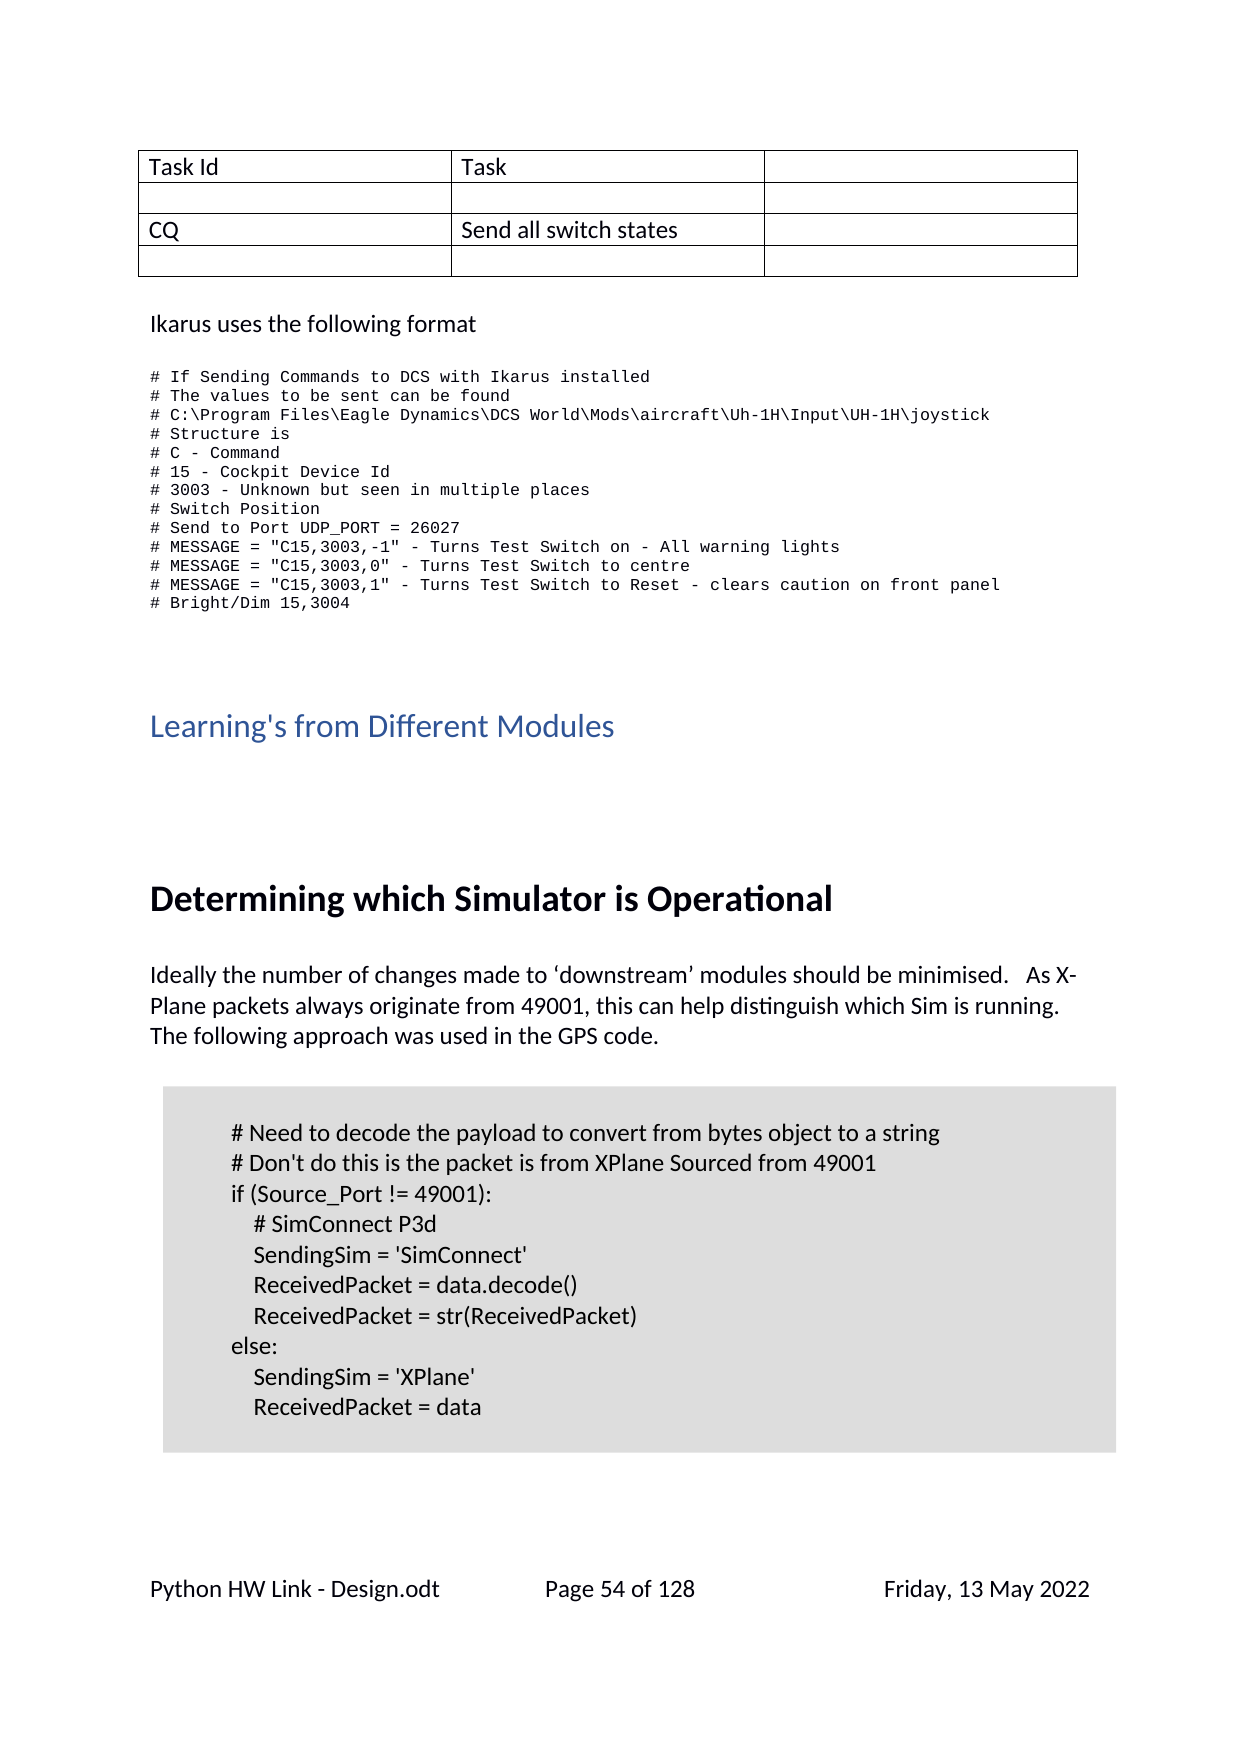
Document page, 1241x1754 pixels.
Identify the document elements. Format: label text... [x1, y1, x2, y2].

table_cell [765, 214, 1077, 245]
table_cell [452, 246, 764, 276]
table_cell Send all switch states [452, 214, 764, 245]
text # 3003 - Unknown but seen in multiple places [150, 482, 1090, 501]
text # C - Command [150, 444, 1090, 463]
text # MESSAGE = "C15,3003,-1" - Turns Test Switch on - All warning lights [150, 538, 1090, 557]
text Ikarus uses the following format [150, 308, 1090, 338]
text # Send to Port UDP_PORT = 26027 [150, 520, 1090, 538]
subtitle Learning's from Different Modules [150, 705, 1090, 745]
text # The values to be sent can be found [150, 388, 1090, 407]
text # Bright/Dim 15,3004 [150, 595, 1090, 614]
table_cell [765, 246, 1077, 276]
subtitle Determining which Simulator is Operational [150, 874, 1090, 920]
table_cell [452, 183, 764, 213]
table_cell [765, 183, 1077, 213]
text # C:\Program Files\Eagle Dynamics\DCS World\Mods\aircraft\Uh-1H\Input\UH-1H\joystick [150, 407, 1090, 425]
text # MESSAGE = "C15,3003,0" - Turns Test Switch to centre [150, 557, 1090, 576]
table_cell [139, 246, 451, 276]
text # 15 - Cockpit Device Id [150, 463, 1090, 482]
table_header Task [452, 151, 764, 182]
table_cell CQ [139, 214, 451, 245]
table_header Task Id [139, 151, 451, 182]
table_cell [139, 183, 451, 213]
text # MESSAGE = "C15,3003,1" - Turns Test Switch to Reset - clears caution on front panel [150, 576, 1090, 595]
text # Structure is [150, 425, 1090, 444]
text Ideally the number of changes made to ‘downstream’ modules should be minimised. As X-Plane packets always originate from 49001, this can help distinguish which Sim is running. The following approach was used in the GPS code. [150, 959, 1090, 1051]
text # If Sending Commands to DCS with Ikarus installed [150, 369, 1090, 388]
text # Switch Position [150, 501, 1090, 520]
table_header [765, 151, 1077, 182]
